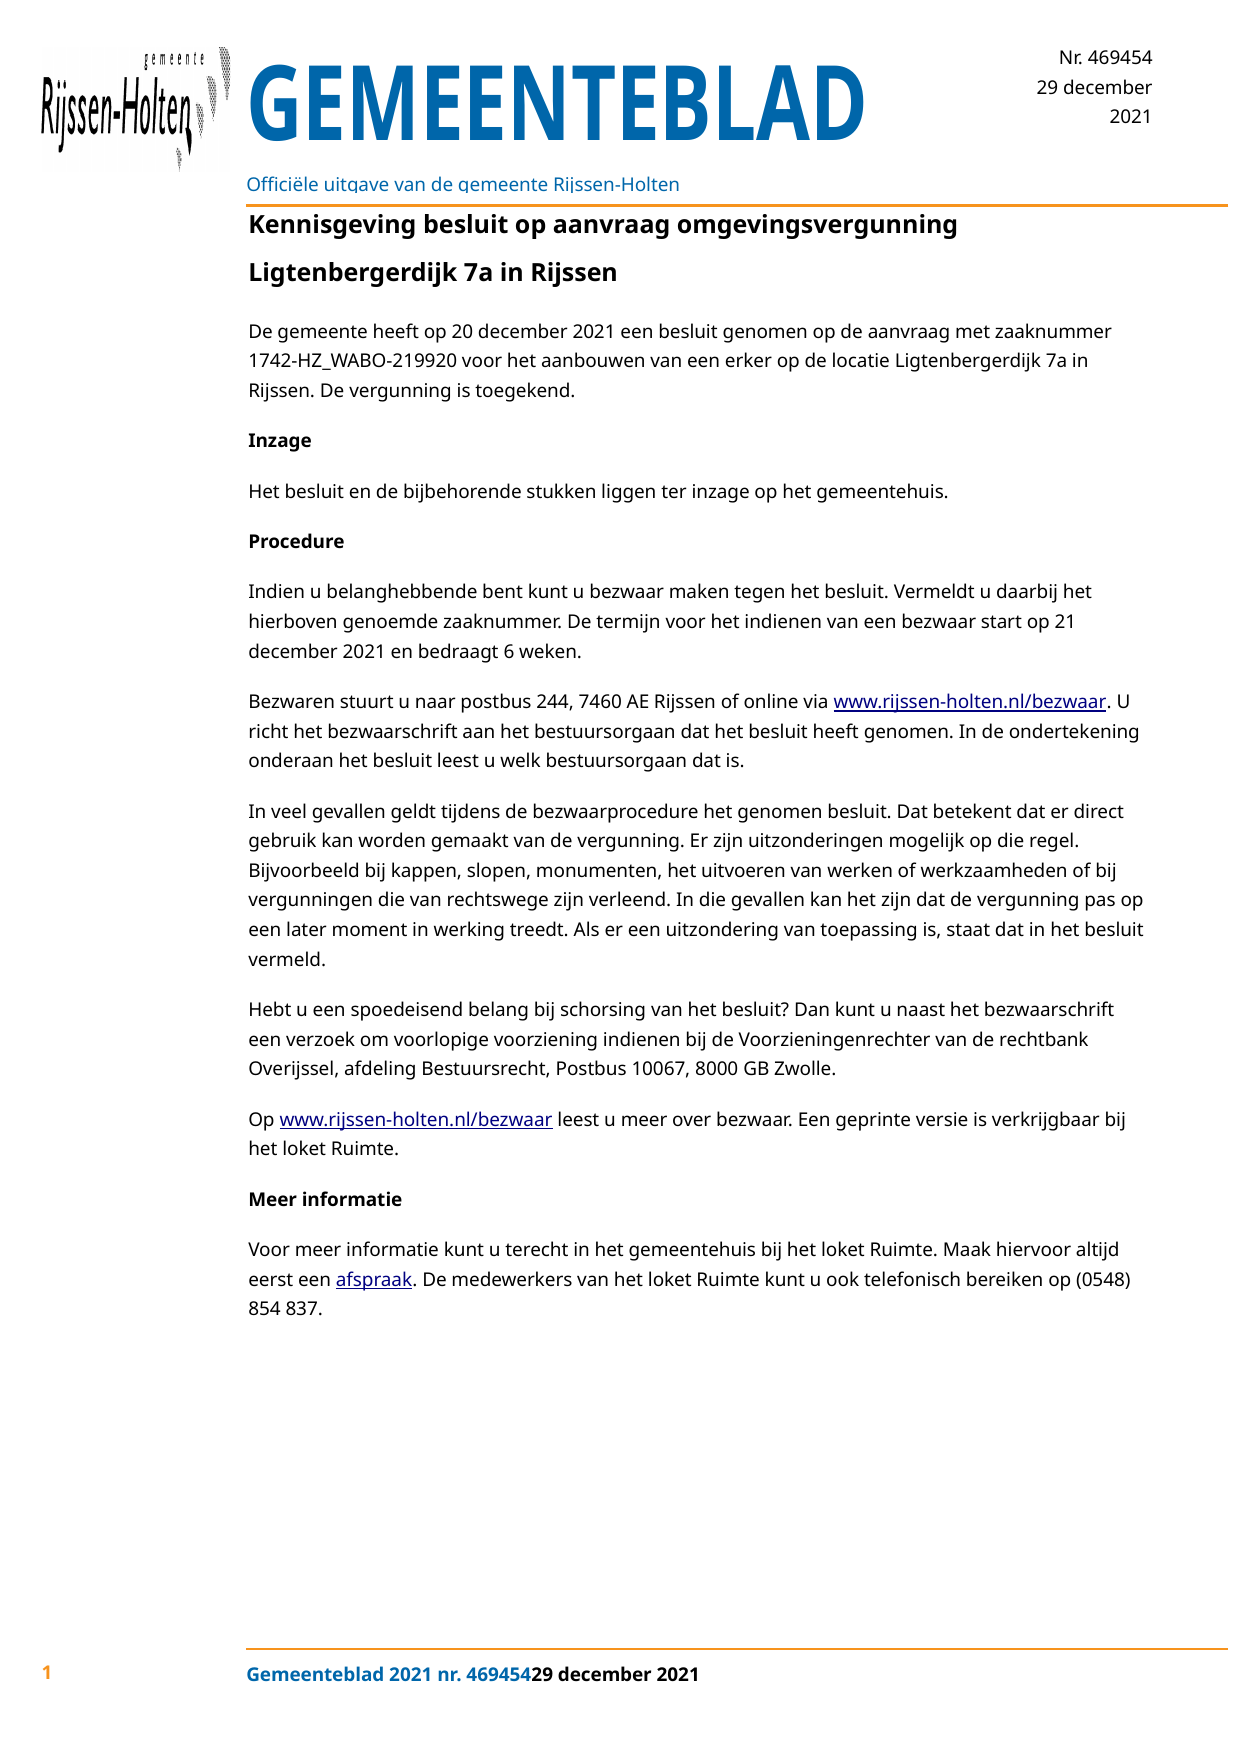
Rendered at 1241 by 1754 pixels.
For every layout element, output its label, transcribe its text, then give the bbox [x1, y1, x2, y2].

text De gemeente heeft op 20 december 2021 een besluit genomen op de aanvraag met zaaknummer 1742-HZ_WABO-219920 voor het aanbouwen van een erker op de locatie Ligtenbergerdijk 7a in Rijssen. De vergunning is toegekend. [248, 318, 1152, 403]
text Voor meer informatie kunt u terecht in het gemeentehuis bij het loket Ruimte. Maak hiervoor altijd eerst een afspraak. De medewerkers van het loket Ruimte kunt u ook telefonisch bereiken op (0548) 854 837. [248, 1236, 1152, 1321]
text Procedure [248, 528, 1152, 554]
text Bezwaren stuurt u naar postbus 244, 7460 AE Rijssen of online via www.rijssen-holten.nl/bezwaar. U richt het bezwaarschrift aan het bestuursorgaan dat het besluit heeft genomen. In de ondertekening onderaan het besluit leest u welk bestuursorgaan dat is. [248, 688, 1152, 773]
text Het besluit en de bijbehorende stukken liggen ter inzage op het gemeentehuis. [248, 478, 1152, 504]
text Meer informatie [248, 1186, 1152, 1212]
text Inzage [248, 427, 1152, 453]
text Indien u belanghebbende bent kunt u bezwaar maken tegen het besluit. Vermeldt u daarbij het hierboven genoemde zaaknummer. De termijn voor het indienen van een bezwaar start op 21 december 2021 en bedraagt 6 weken. [248, 579, 1152, 664]
text Hebt u een spoedeisend belang bij schorsing van het besluit? Dan kunt u naast het bezwaarschrift een verzoek om voorlopige voorziening indienen bij de Voorzieningenrechter van de rechtbank Overijssel, afdeling Bestuursrecht, Postbus 10067, 8000 GB Zwolle. [248, 996, 1152, 1081]
text In veel gevallen geldt tijdens de bezwaarprocedure het genomen besluit. Dat betekent dat er direct gebruik kan worden gemaakt van de vergunning. Er zijn uitzonderingen mogelijk op die regel. Bijvoorbeeld bij kappen, slopen, monumenten, het uitvoeren van werken of werkzaamheden of bij vergunningen die van rechtswege zijn verleend. In die gevallen kan het zijn dat de vergunning pas op een later moment in werking treedt. Als er een uitzondering van toepassing is, staat dat in het besluit vermeld. [248, 798, 1152, 972]
picture [41, 47, 231, 172]
text Op www.rijssen-holten.nl/bezwaar leest u meer over bezwaar. Een geprinte versie is verkrijgbaar bij het loket Ruimte. [248, 1106, 1152, 1161]
text Kennisgeving besluit op aanvraag omgevingsvergunning Ligtenbergerdijk 7a in Rijssen [248, 207, 1152, 288]
